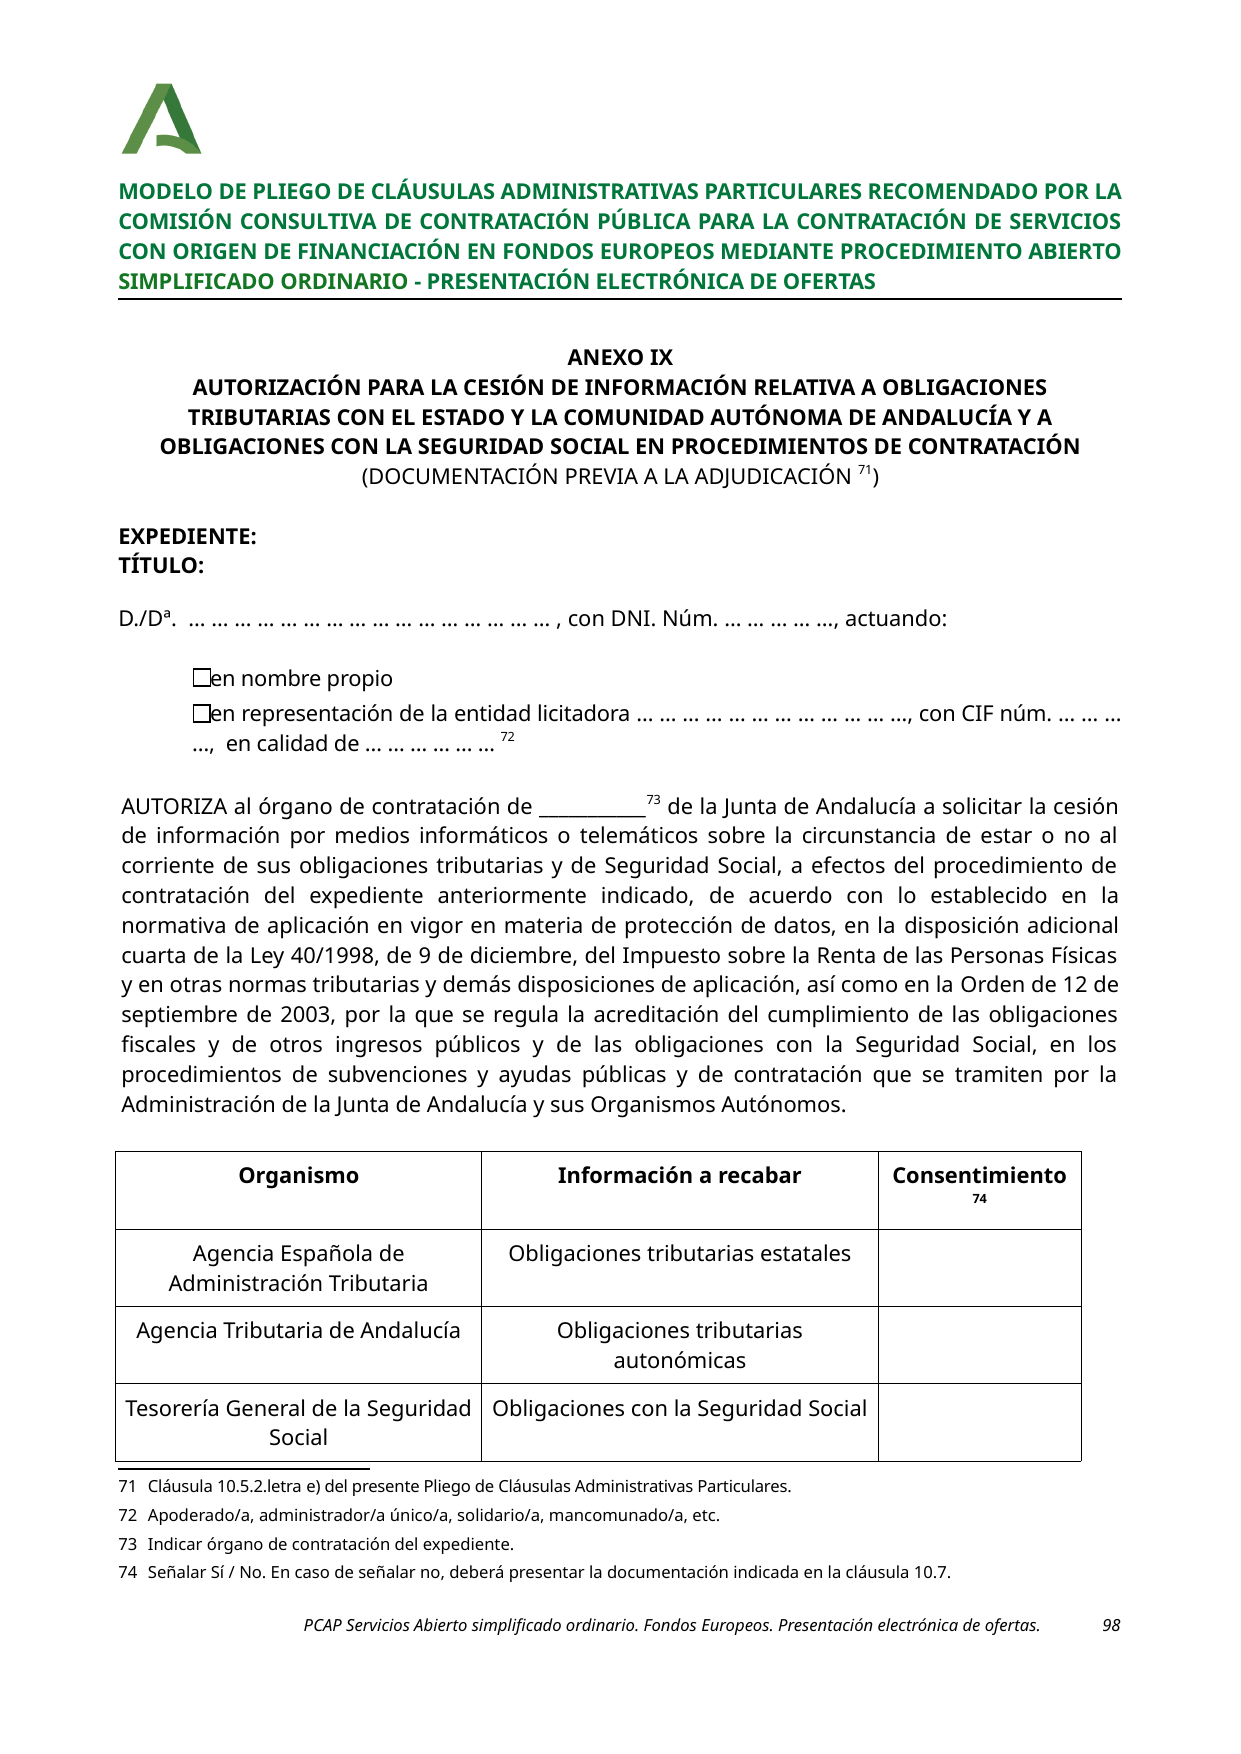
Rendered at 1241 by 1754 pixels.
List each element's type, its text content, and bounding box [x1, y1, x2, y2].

text TÍTULO: [118, 551, 1122, 580]
table_cell Tesorería General de la Seguridad Social [116, 1384, 481, 1461]
text en representación de la entidad licitadora … … … … … … … … … … … …, con CIF núm. … … … …, en calidad de … … … … … … [192, 698, 1122, 758]
text Apoderado/a, administrador/a único/a, solidario/a, mancomunado/a, etc. [118, 1504, 1122, 1526]
picture [117, 79, 206, 158]
table_cell [879, 1384, 1081, 1461]
text D./Dª. … … … … … … … … … … … … … … … … , con DNI. Núm. … … … … …, actuando: [118, 603, 1122, 633]
text EXPEDIENTE: [118, 521, 1122, 551]
table_cell Obligaciones con la Seguridad Social [482, 1384, 878, 1461]
text ANEXO IX [118, 342, 1122, 372]
table_cell [879, 1230, 1081, 1306]
text (DOCUMENTACIÓN PREVIA A LA ADJUDICACIÓN ) [118, 461, 1122, 491]
table_header Organismo [116, 1152, 481, 1228]
text Indicar órgano de contratación del expediente. [118, 1532, 1122, 1555]
text AUTORIZA al órgano de contratación de ___________ de la Junta de Andalucía a solicitar la cesión de información por medios informáticos o telemáticos sobre la circunstancia de estar o no al corriente de sus obligaciones tributarias y de Seguridad Social, a efectos del procedimiento de contratación del expediente anteriormente indicado, de acuerdo con lo establecido en la normativa de aplicación en vigor en materia de protección de datos, en la disposición adicional cuarta de la Ley 40/1998, de 9 de diciembre, del Impuesto sobre la Renta de las Personas Físicas y en otras normas tributarias y demás disposiciones de aplicación, así como en la Orden de 12 de septiembre de 2003, por la que se regula la acreditación del cumplimiento de las obligaciones fiscales y de otros ingresos públicos y de las obligaciones con la Seguridad Social, en los procedimientos de subvenciones y ayudas públicas y de contratación que se tramiten por la Administración de la Junta de Andalucía y sus Organismos Autónomos. [118, 788, 1122, 1118]
table_cell Obligaciones tributarias estatales [482, 1230, 878, 1306]
text AUTORIZACIÓN PARA LA CESIÓN DE INFORMACIÓN RELATIVA A OBLIGACIONES TRIBUTARIAS CON EL ESTADO Y LA COMUNIDAD AUTÓNOMA DE ANDALUCÍA Y A OBLIGACIONES CON LA SEGURIDAD SOCIAL EN PROCEDIMIENTOS DE CONTRATACIÓN [118, 372, 1122, 461]
text Cláusula 10.5.2.letra e) del presente Pliego de Cláusulas Administrativas Particulares. [118, 1475, 1122, 1498]
table_cell Obligaciones tributarias autonómicas [482, 1307, 878, 1383]
table_cell Agencia Española de Administración Tributaria [116, 1230, 481, 1306]
table_header Información a recabar [482, 1152, 878, 1228]
table_cell [879, 1307, 1081, 1383]
table_cell Agencia Tributaria de Andalucía [116, 1307, 481, 1383]
text en nombre propio [192, 663, 1122, 692]
table_header Consentimiento [879, 1152, 1081, 1228]
text MODELO DE PLIEGO DE CLÁUSULAS ADMINISTRATIVAS PARTICULARES RECOMENDADO POR LA COMISIÓN CONSULTIVA DE CONTRATACIÓN PÚBLICA PARA LA CONTRATACIÓN DE SERVICIOS CON ORIGEN DE FINANCIACIÓN EN FONDOS EUROPEOS MEDIANTE PROCEDIMIENTO ABIERTO SIMPLIFICADO ORDINARIO - PRESENTACIÓN ELECTRÓNICA DE OFERTAS [118, 176, 1122, 298]
